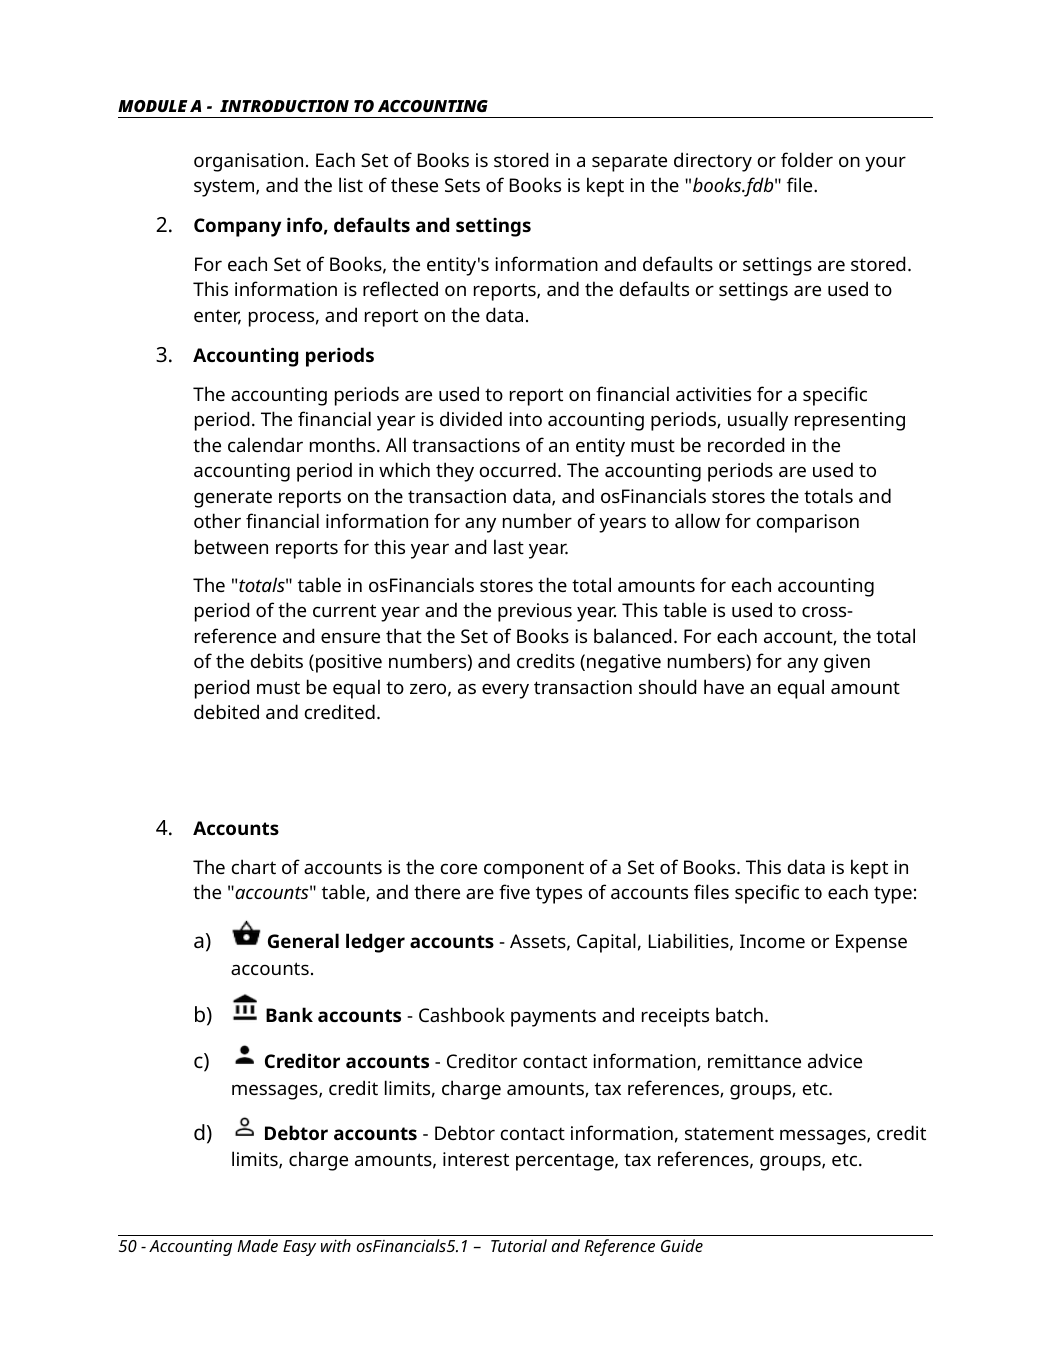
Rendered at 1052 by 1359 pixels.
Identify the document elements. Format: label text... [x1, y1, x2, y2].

list Creditor accounts - Creditor contact information, remittance advice messages, credit limits, charge amounts, tax references, groups, etc. [193, 1041, 933, 1100]
list Company info, defaults and settings [156, 210, 933, 239]
picture [230, 1112, 259, 1141]
list The accounting periods are used to report on financial activities for a specific period. The financial year is divided into accounting periods, usually representing the calendar months. All transactions of an entity must be recorded in the accounting period in which they occurred. The accounting periods are used to generate reports on the transaction data, and osFinancials stores the totals and other financial information for any number of years to allow for comparison between reports for this year and last year. [156, 381, 933, 559]
list General ledger accounts - Assets, Capital, Liabilities, Income or Expense accounts. [193, 918, 933, 980]
picture [230, 1040, 259, 1069]
picture [230, 917, 262, 949]
list Debtor accounts - Debtor contact information, statement messages, credit limits, charge amounts, interest percentage, tax references, groups, etc. [193, 1113, 933, 1172]
picture [230, 992, 260, 1023]
list The chart of accounts is the core component of a Set of Books. This data is kept in the "accounts" table, and there are five types of accounts files specific to each type: [156, 854, 933, 905]
list Accounts [156, 813, 933, 842]
list Accounting periods [156, 340, 933, 368]
list Bank accounts - Cashbook payments and receipts batch. [193, 993, 933, 1028]
list For each Set of Books, the entity's information and defaults or settings are stored. This information is reflected on reports, and the defaults or settings are used to enter, process, and report on the data. [156, 251, 933, 328]
list The "totals" table in osFinancials stores the total amounts for each accounting period of the current year and the previous year. This table is used to cross-reference and ensure that the Set of Books is balanced. For each account, the total of the debits (positive numbers) and credits (negative numbers) for any given period must be equal to zero, as every transaction should have an equal amount debited and credited. [156, 572, 933, 725]
list organisation. Each Set of Books is stored in a separate directory or folder on your system, and the list of these Sets of Books is kept in the "books.fdb" file. [156, 147, 933, 198]
